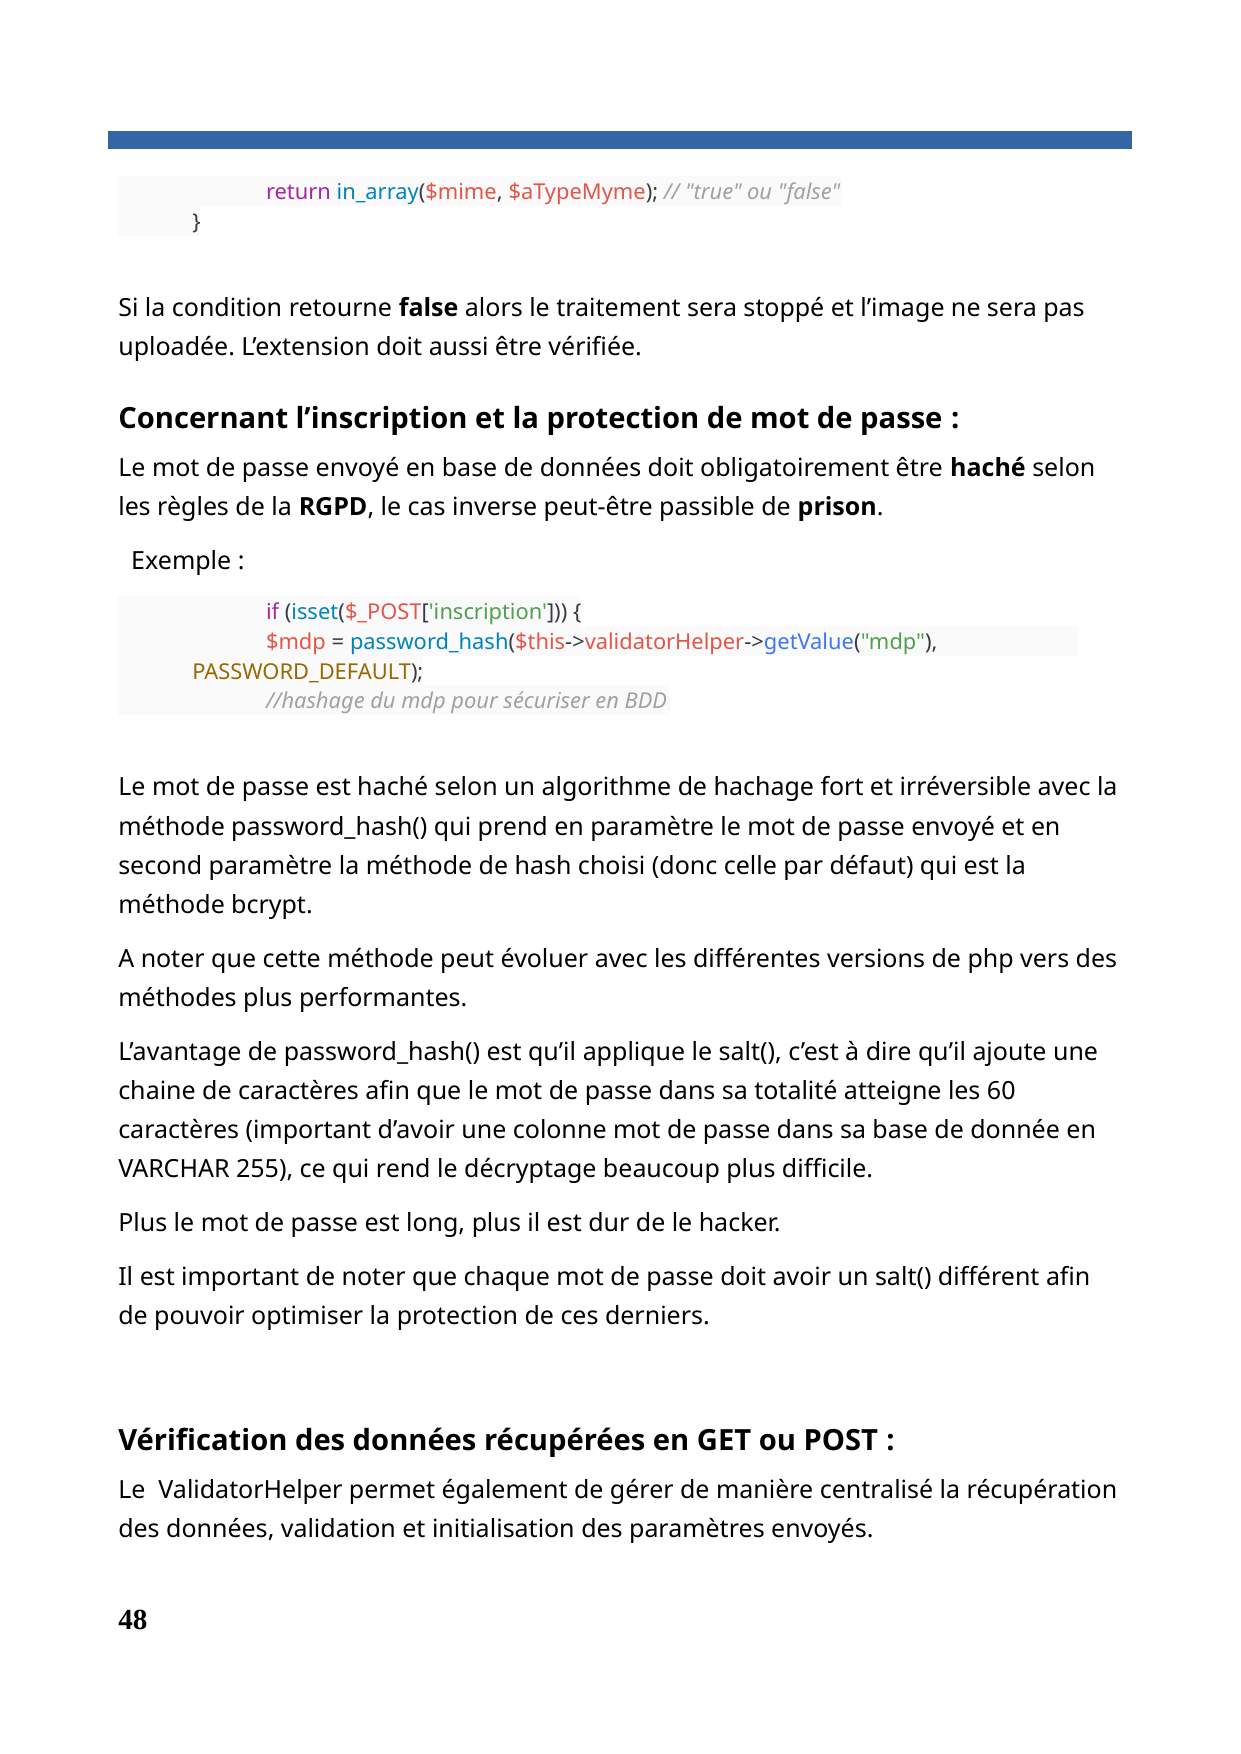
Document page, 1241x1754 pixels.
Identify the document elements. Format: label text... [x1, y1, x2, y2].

text } [118, 206, 1122, 236]
text $mdp = password_hash($this->validatorHelper->getValue("mdp"), PASSWORD_DEFAULT); [118, 626, 1122, 685]
subtitle Vérification des données récupérées en GET ou POST : [118, 1419, 1122, 1459]
text A noter que cette méthode peut évoluer avec les différentes versions de php vers des méthodes plus performantes. [118, 940, 1122, 1013]
subtitle Concernant l’inscription et la protection de mot de passe : [118, 397, 1122, 437]
text return in_array($mime, $aTypeMyme); // "true" ou "false" [118, 176, 1122, 206]
text Le ValidatorHelper permet également de gérer de manière centralisé la récupération des données, validation et initialisation des paramètres envoyés. [118, 1472, 1122, 1545]
text //hashage du mdp pour sécuriser en BDD [118, 685, 1122, 715]
text Si la condition retourne false alors le traitement sera stoppé et l’image ne sera pas uploadée. L’extension doit aussi être vérifiée. [118, 290, 1122, 363]
text if (isset($_POST['inscription'])) { [118, 596, 1122, 626]
text Le mot de passe est haché selon un algorithme de hachage fort et irréversible avec la méthode password_hash() qui prend en paramètre le mot de passe envoyé et en second paramètre la méthode de hash choisi (donc celle par défaut) qui est la méthode bcrypt. [118, 769, 1122, 921]
text Le mot de passe envoyé en base de données doit obligatoirement être haché selon les règles de la RGPD, le cas inverse peut-être passible de prison. [118, 449, 1122, 523]
text Exemple : [118, 542, 1122, 576]
text Plus le mot de passe est long, plus il est dur de le hacker. [118, 1204, 1122, 1238]
text Il est important de noter que chaque mot de passe doit avoir un salt() différent afin de pouvoir optimiser la protection de ces derniers. [118, 1258, 1122, 1331]
text L’avantage de password_hash() est qu’il applique le salt(), c’est à dire qu’il ajoute une chaine de caractères afin que le mot de passe dans sa totalité atteigne les 60 caractères (important d’avoir une colonne mot de passe dans sa base de donnée en VARCHAR 255), ce qui rend le décryptage beaucoup plus difficile. [118, 1033, 1122, 1185]
